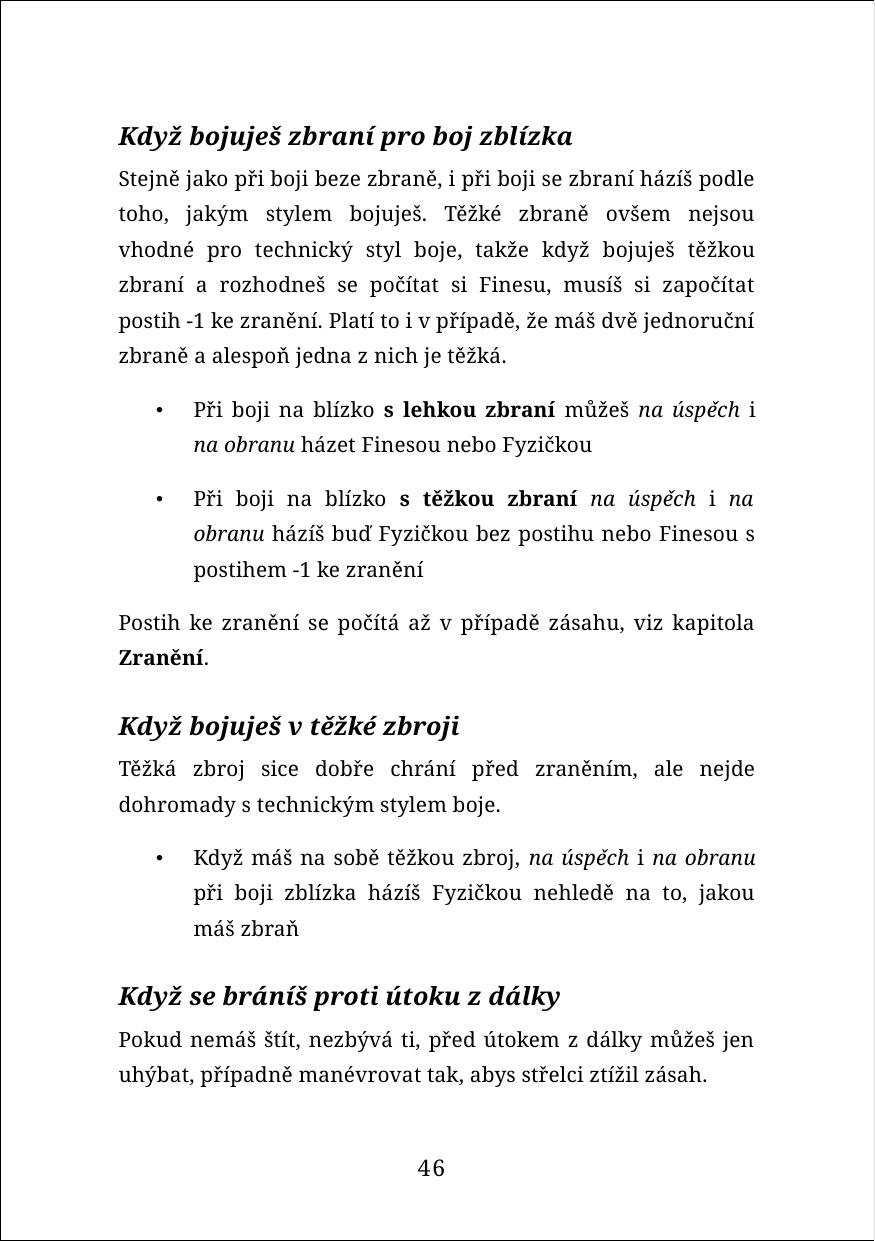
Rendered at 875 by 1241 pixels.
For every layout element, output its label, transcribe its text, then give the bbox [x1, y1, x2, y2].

text Těžká zbroj sice dobře chrání před zraněním, ale nejde dohromady s technickým stylem boje. [118, 754, 756, 818]
text Postih ke zranění se počítá až v případě zásahu, viz kapitola Zranění. [118, 608, 756, 672]
list Při boji na blízko s lehkou zbraní můžeš na úspěch i na obranu házet Finesou nebo Fyzičkou [156, 395, 756, 459]
list Při boji na blízko s těžkou zbraní na úspěch i na obranu házíš buď Fyzičkou bez postihu nebo Finesou s postihem -1 ke zranění [156, 484, 756, 583]
text Stejně jako při boji beze zbraně, i při boji se zbraní házíš podle toho, jakým stylem bojuješ. Těžké zbraně ovšem nejsou vhodné pro technický styl boje, takže když bojuješ těžkou zbraní a rozhodneš se počítat si Finesu, musíš si započítat postih -1 ke zranění. Platí to i v případě, že máš dvě jednoruční zbraně a alespoň jedna z nich je těžká. [118, 164, 756, 370]
list Když máš na sobě těžkou zbroj, na úspěch i na obranu při boji zblízka házíš Fyzičkou nehledě na to, jakou máš zbraň [156, 843, 756, 942]
text Pokud nemáš štít, nezbývá ti, před útokem z dálky můžeš jen uhýbat, případně manévrovat tak, abys střelci ztížil zásah. [118, 1025, 756, 1089]
subtitle Když bojuješ zbraní pro boj zblízka [118, 118, 756, 152]
subtitle Když bojuješ v těžké zbroji [118, 708, 756, 742]
subtitle Když se bráníš proti útoku z dálky [118, 979, 756, 1013]
